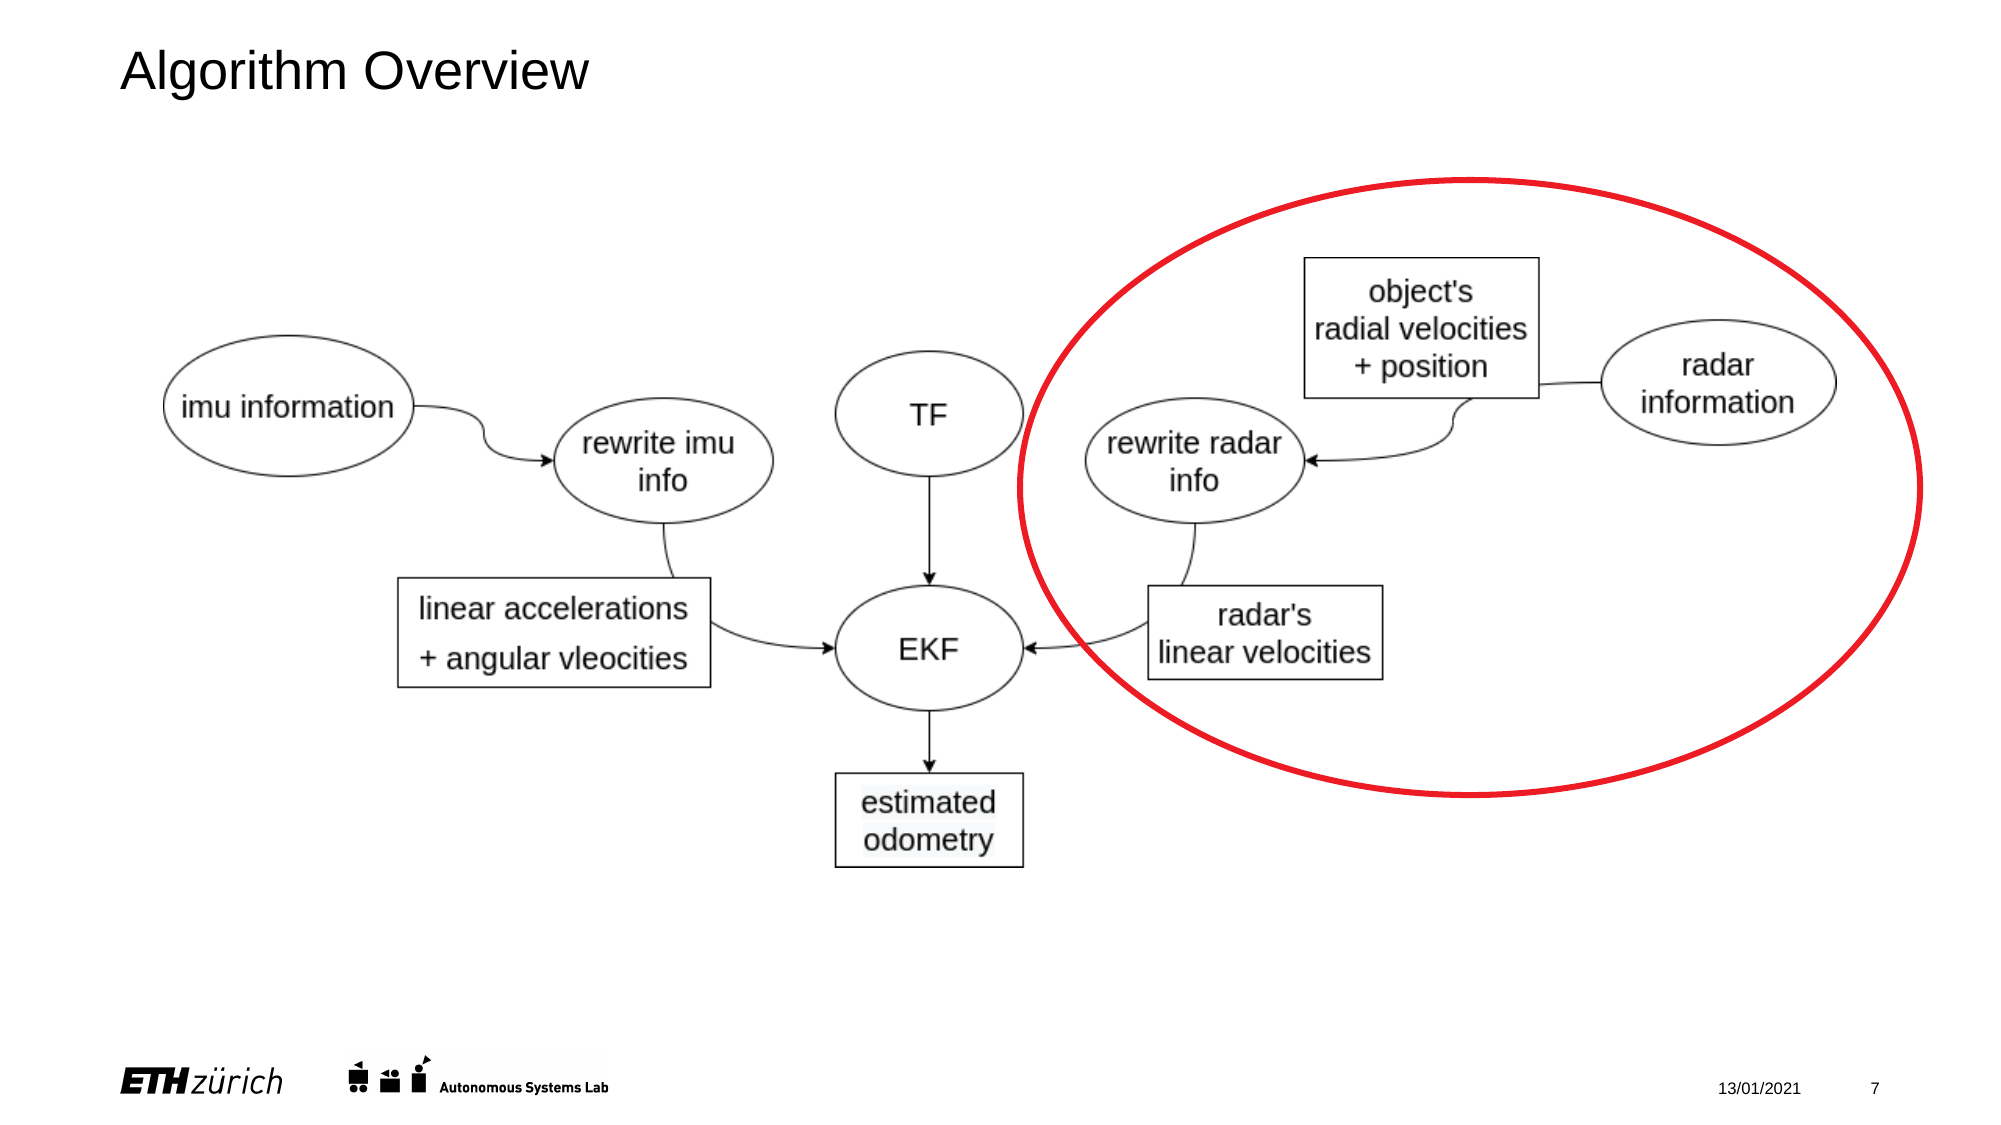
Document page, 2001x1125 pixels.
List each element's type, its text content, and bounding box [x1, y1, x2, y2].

picture [163, 257, 1837, 868]
slide_number 13/01/2021 [1718, 1069, 1819, 1106]
title Algorithm Overview [120, 42, 1880, 191]
picture [120, 1067, 282, 1094]
slide_number [1827, 1069, 1880, 1106]
text_box [1020, 179, 1921, 796]
picture [1770, 257, 1837, 308]
